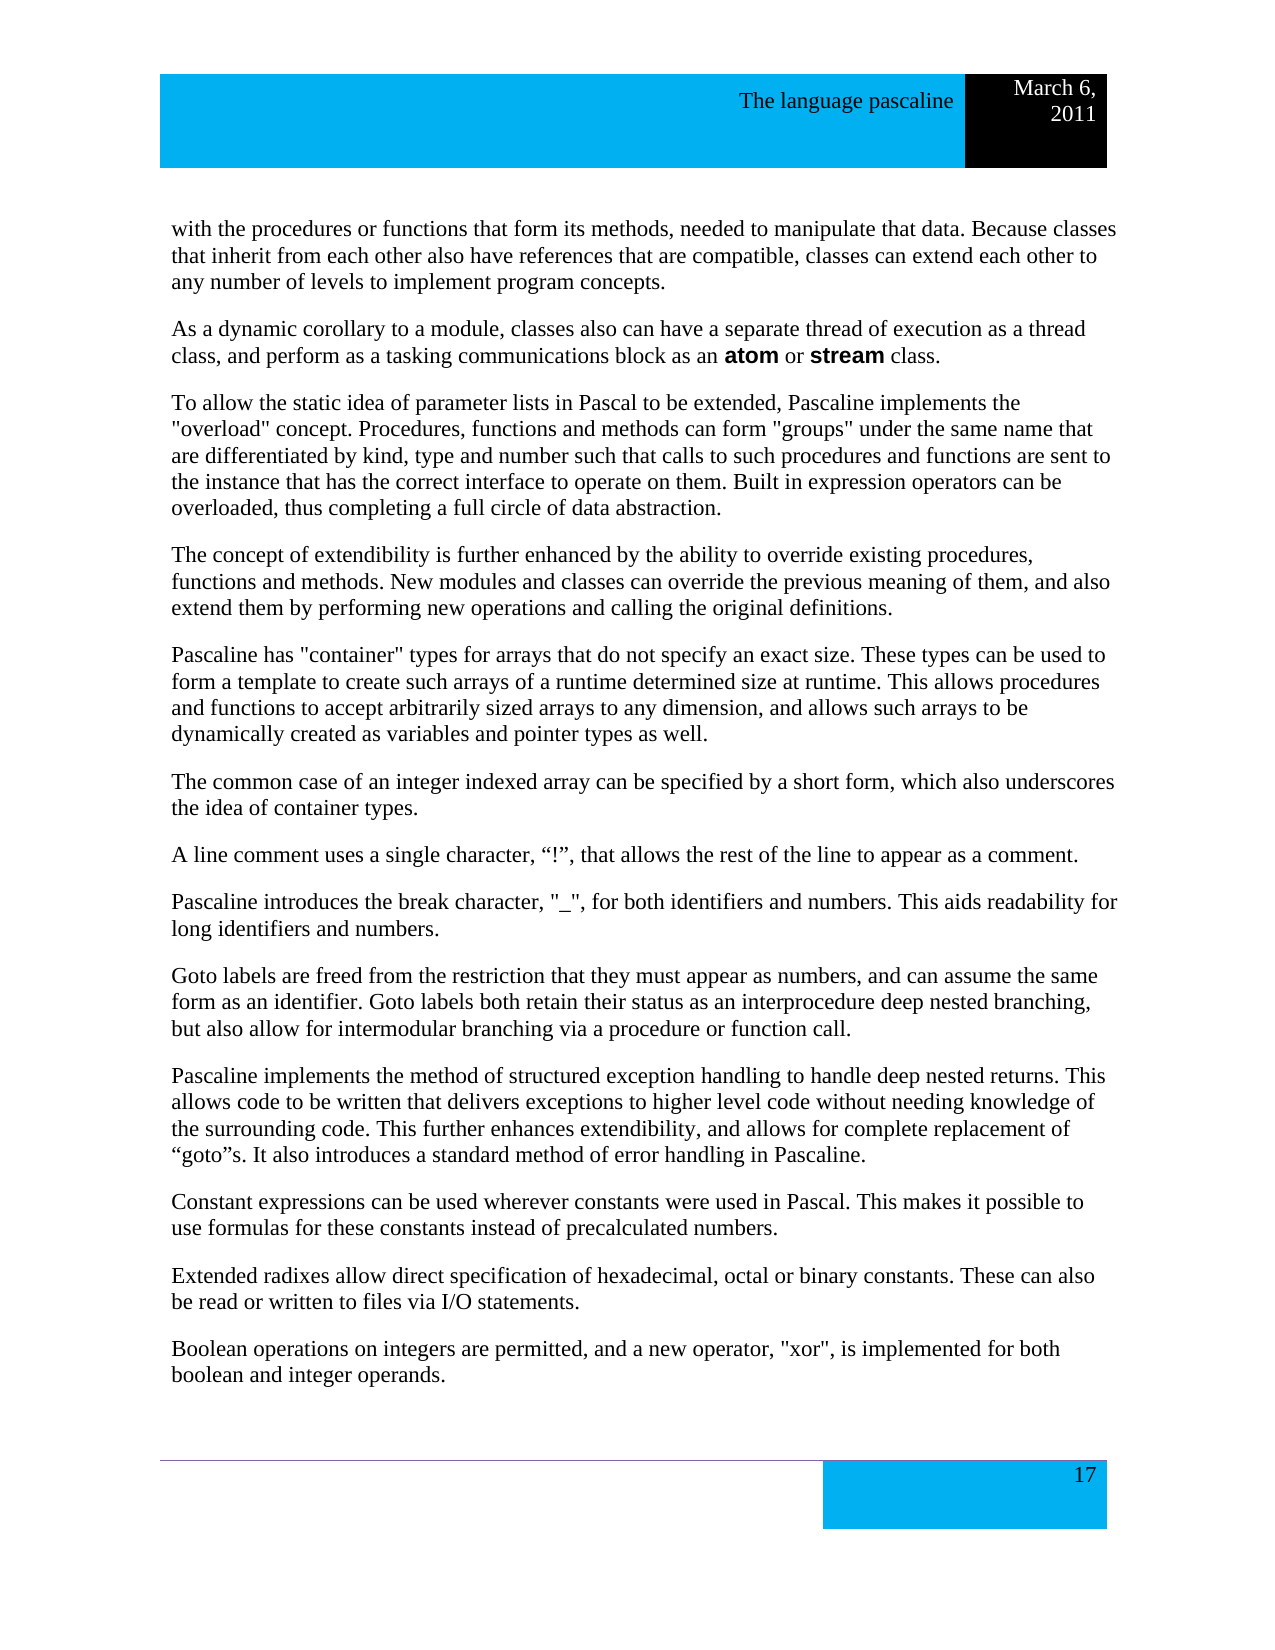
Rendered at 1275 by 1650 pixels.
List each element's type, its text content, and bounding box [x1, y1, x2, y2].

text The concept of extendibility is further enhanced by the ability to override existing procedures, functions and methods. New modules and classes can override the previous meaning of them, and also extend them by performing new operations and calling the original definitions. [171, 542, 1118, 621]
text with the procedures or functions that form its methods, needed to manipulate that data. Because classes that inherit from each other also have references that are compatible, classes can extend each other to any number of levels to implement program concepts. [171, 215, 1118, 294]
text As a dynamic corollary to a module, classes also can have a separate thread of execution as a thread class, and perform as a tasking communications block as an atom or stream class. [171, 315, 1118, 368]
text Pascaline implements the method of structured exception handling to handle deep nested returns. This allows code to be written that delivers exceptions to higher level code without needing knowledge of the surrounding code. This further enhances extendibility, and allows for complete replacement of “goto”s. It also introduces a standard method of error handling in Pascaline. [171, 1062, 1118, 1167]
text The common case of an integer indexed array can be specified by a short form, which also underscores the idea of container types. [171, 768, 1118, 820]
text Constant expressions can be used wherever constants were used in Pascal. This makes it possible to use formulas for these constants instead of precalculated numbers. [171, 1188, 1118, 1241]
text Pascaline introduces the break character, "_", for both identifiers and numbers. This aids readability for long identifiers and numbers. [171, 888, 1118, 941]
text Pascaline has "container" types for arrays that do not specify an exact size. These types can be used to form a template to create such arrays of a runtime determined size at runtime. This allows procedures and functions to accept arbitrarily sized arrays to any dimension, and allows such arrays to be dynamically created as variables and pointer types as well. [171, 641, 1118, 747]
text Boolean operations on integers are permitted, and a new operator, "xor", is implemented for both boolean and integer operands. [171, 1335, 1118, 1388]
text Extended radixes allow direct specification of hexadecimal, octal or binary constants. These can also be read or written to files via I/O statements. [171, 1262, 1118, 1314]
text Goto labels are freed from the restriction that they must appear as numbers, and can assume the same form as an identifier. Goto labels both retain their status as an interprocedure deep nested branching, but also allow for intermodular branching via a procedure or function call. [171, 962, 1118, 1041]
text A line comment uses a single character, “!”, that allows the rest of the line to appear as a comment. [171, 841, 1118, 868]
text To allow the static idea of parameter lists in Pascal to be extended, Pascaline implements the "overload" concept. Procedures, functions and methods can form "groups" under the same name that are differentiated by kind, type and number such that calls to such procedures and functions are sent to the instance that has the correct interface to operate on them. Built in expression operators can be overloaded, thus completing a full circle of data abstraction. [171, 389, 1118, 521]
